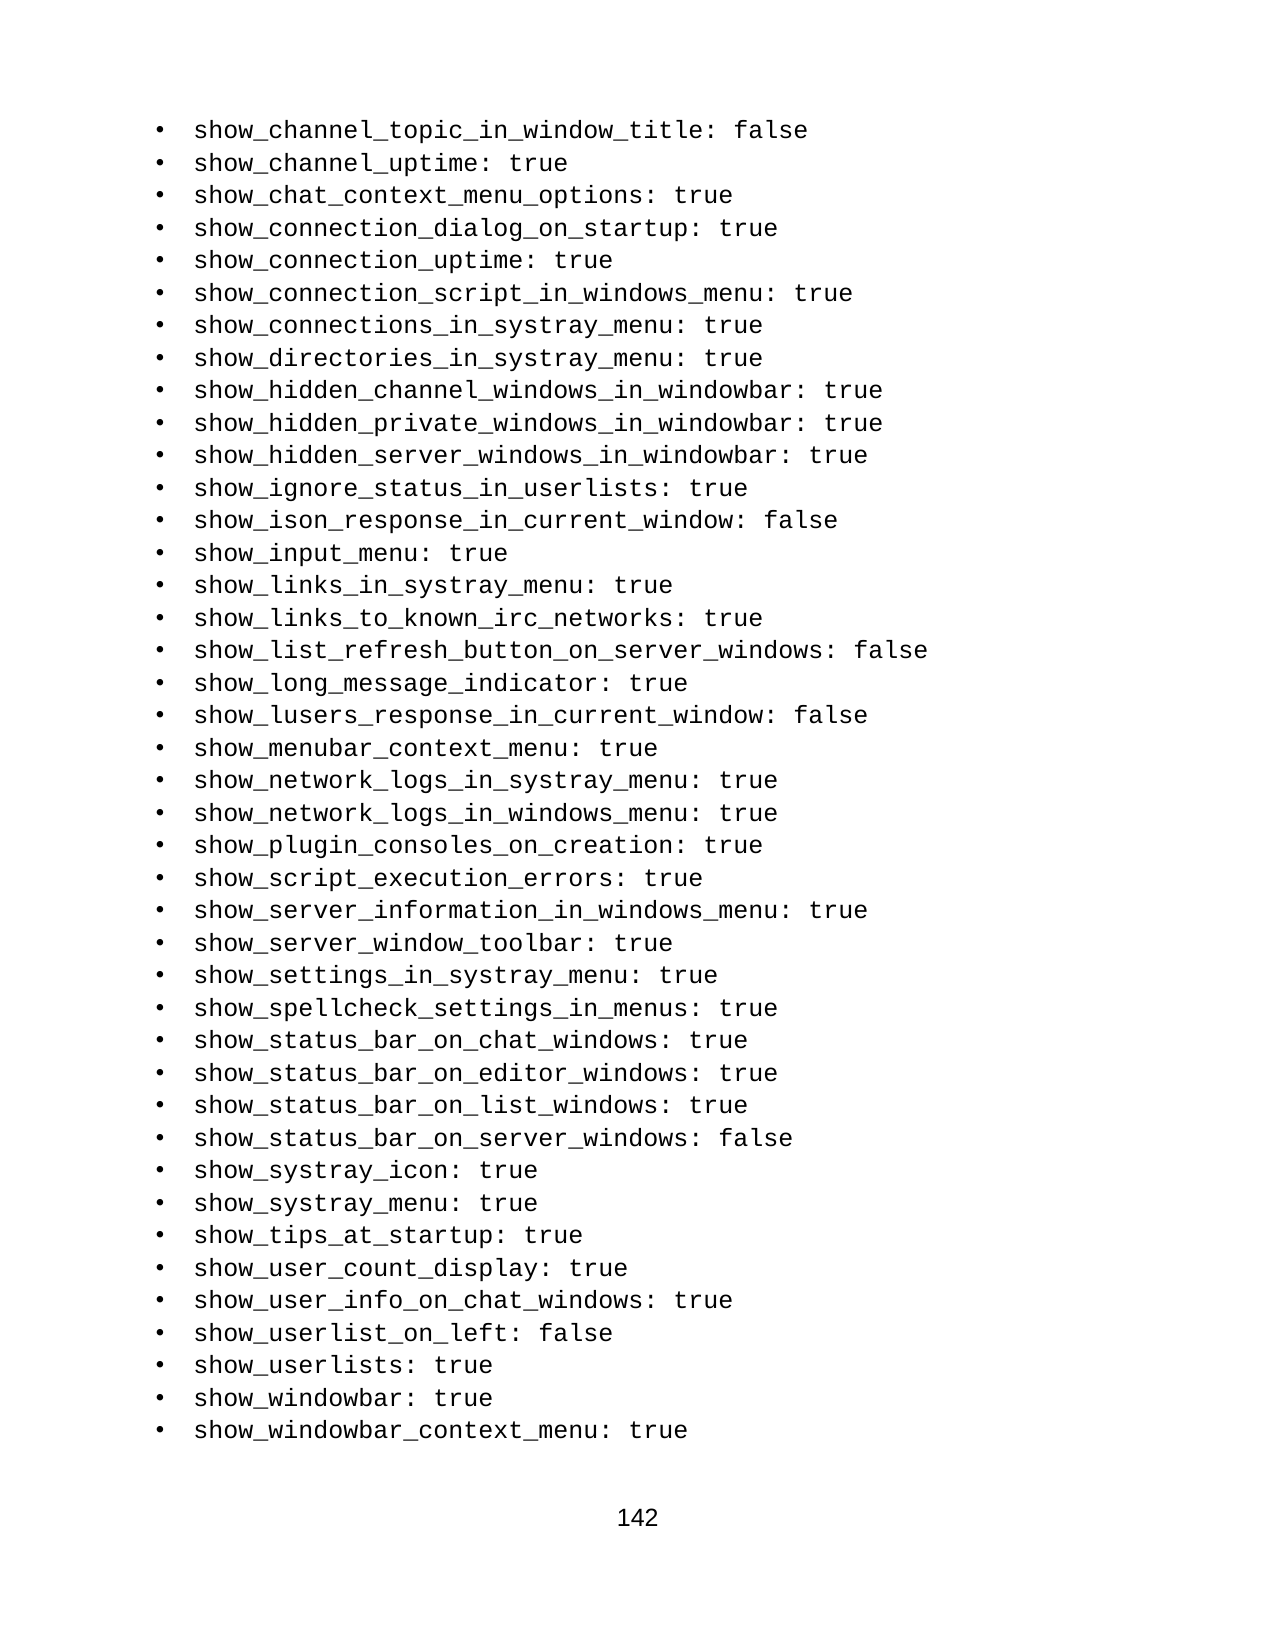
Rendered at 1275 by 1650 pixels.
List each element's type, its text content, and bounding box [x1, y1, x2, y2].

list show_menubar_context_menu: true [156, 736, 1157, 764]
list show_status_bar_on_list_windows: true [156, 1093, 1157, 1121]
list show_script_execution_errors: true [156, 866, 1157, 894]
list show_windowbar_context_menu: true [156, 1418, 1157, 1446]
list show_hidden_private_windows_in_windowbar: true [156, 411, 1157, 439]
list show_ison_response_in_current_window: false [156, 508, 1157, 536]
list show_long_message_indicator: true [156, 671, 1157, 699]
list show_status_bar_on_server_windows: false [156, 1126, 1157, 1154]
list show_userlists: true [156, 1353, 1157, 1381]
list show_user_count_display: true [156, 1256, 1157, 1284]
list show_connection_script_in_windows_menu: true [156, 281, 1157, 309]
list show_network_logs_in_windows_menu: true [156, 801, 1157, 829]
list show_chat_context_menu_options: true [156, 183, 1157, 211]
list show_ignore_status_in_userlists: true [156, 476, 1157, 504]
list show_server_window_toolbar: true [156, 931, 1157, 959]
list show_connections_in_systray_menu: true [156, 313, 1157, 341]
list show_channel_uptime: true [156, 151, 1157, 179]
list show_status_bar_on_editor_windows: true [156, 1061, 1157, 1089]
list show_connection_uptime: true [156, 248, 1157, 276]
list show_directories_in_systray_menu: true [156, 346, 1157, 374]
list show_spellcheck_settings_in_menus: true [156, 996, 1157, 1024]
list show_network_logs_in_systray_menu: true [156, 768, 1157, 796]
list show_connection_dialog_on_startup: true [156, 216, 1157, 244]
list show_status_bar_on_chat_windows: true [156, 1028, 1157, 1056]
list show_plugin_consoles_on_creation: true [156, 833, 1157, 861]
list show_user_info_on_chat_windows: true [156, 1288, 1157, 1316]
list show_server_information_in_windows_menu: true [156, 898, 1157, 926]
list show_hidden_server_windows_in_windowbar: true [156, 443, 1157, 471]
list show_windowbar: true [156, 1386, 1157, 1414]
list show_userlist_on_left: false [156, 1321, 1157, 1349]
list show_lusers_response_in_current_window: false [156, 703, 1157, 731]
list show_systray_menu: true [156, 1191, 1157, 1219]
list show_links_to_known_irc_networks: true [156, 606, 1157, 634]
list show_systray_icon: true [156, 1158, 1157, 1186]
list show_hidden_channel_windows_in_windowbar: true [156, 378, 1157, 406]
list show_links_in_systray_menu: true [156, 573, 1157, 601]
list show_list_refresh_button_on_server_windows: false [156, 638, 1157, 666]
list show_channel_topic_in_window_title: false [156, 118, 1157, 146]
list show_tips_at_startup: true [156, 1223, 1157, 1251]
list show_input_menu: true [156, 541, 1157, 569]
list show_settings_in_systray_menu: true [156, 963, 1157, 991]
